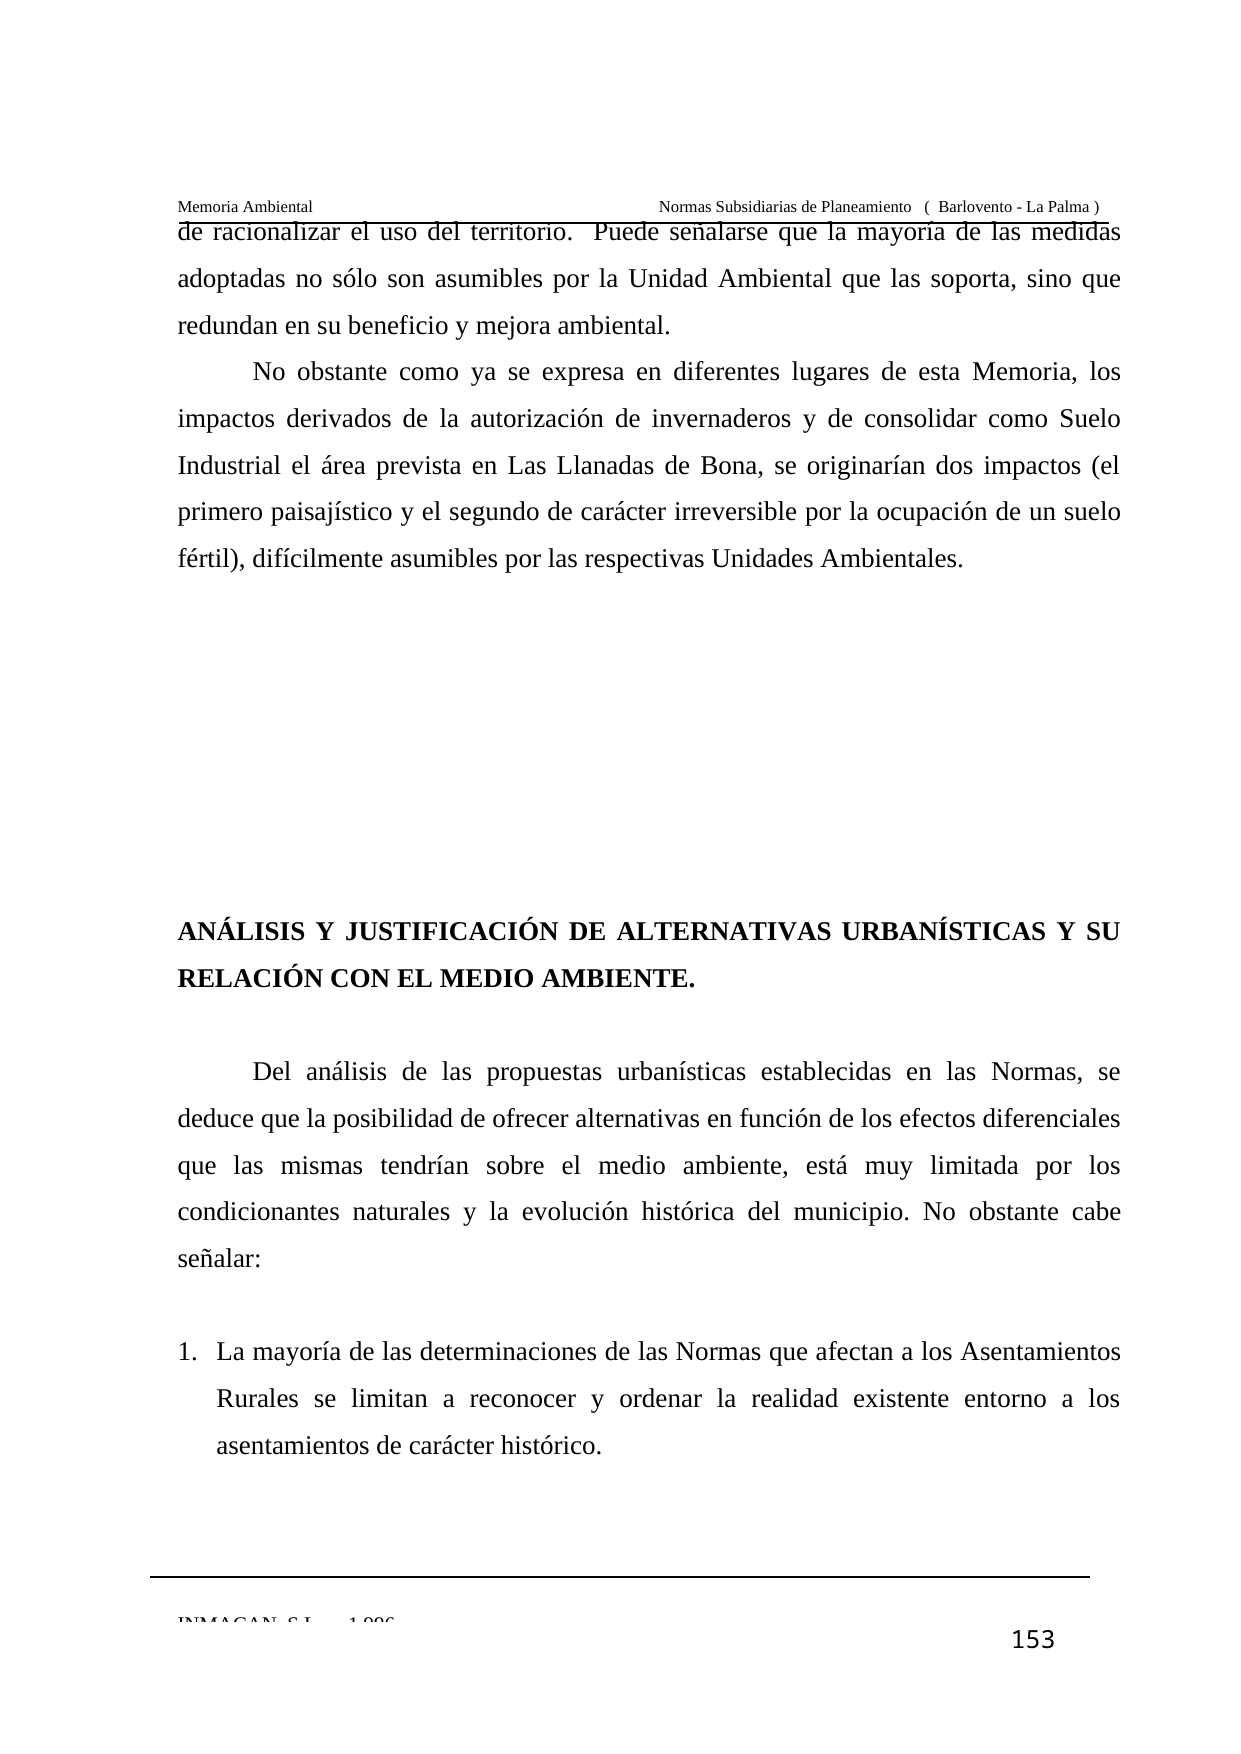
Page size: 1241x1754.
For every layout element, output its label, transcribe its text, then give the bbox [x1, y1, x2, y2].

text de racionalizar el uso del territorio. Puede señalarse que la mayoría de las medidas adoptadas no sólo son asumibles por la Unidad Ambiental que las soporta, sino que redundan en su beneficio y mejora ambiental. [177, 216, 1122, 340]
list La mayoría de las determinaciones de las Normas que afectan a los Asentamientos Rurales se limitan a reconocer y ordenar la realidad existente entorno a los asentamientos de carácter histórico. [177, 1336, 1122, 1460]
text Del análisis de las propuestas urbanísticas establecidas en las Normas, se deduce que la posibilidad de ofrecer alternativas en función de los efectos diferenciales que las mismas tendrían sobre el medio ambiente, está muy limitada por los condicionantes naturales y la evolución histórica del municipio. No obstante cabe señalar: [177, 1056, 1122, 1273]
text ANÁLISIS Y JUSTIFICACIÓN DE ALTERNATIVAS URBANÍSTICAS Y SU RELACIÓN CON EL MEDIO AMBIENTE. [177, 916, 1122, 993]
text No obstante como ya se expresa en diferentes lugares de esta Memoria, los impactos derivados de la autorización de invernaderos y de consolidar como Suelo Industrial el área prevista en Las Llanadas de Bona, se originarían dos impactos (el primero paisajístico y el segundo de carácter irreversible por la ocupación de un suelo fértil), difícilmente asumibles por las respectivas Unidades Ambientales. [177, 356, 1122, 573]
